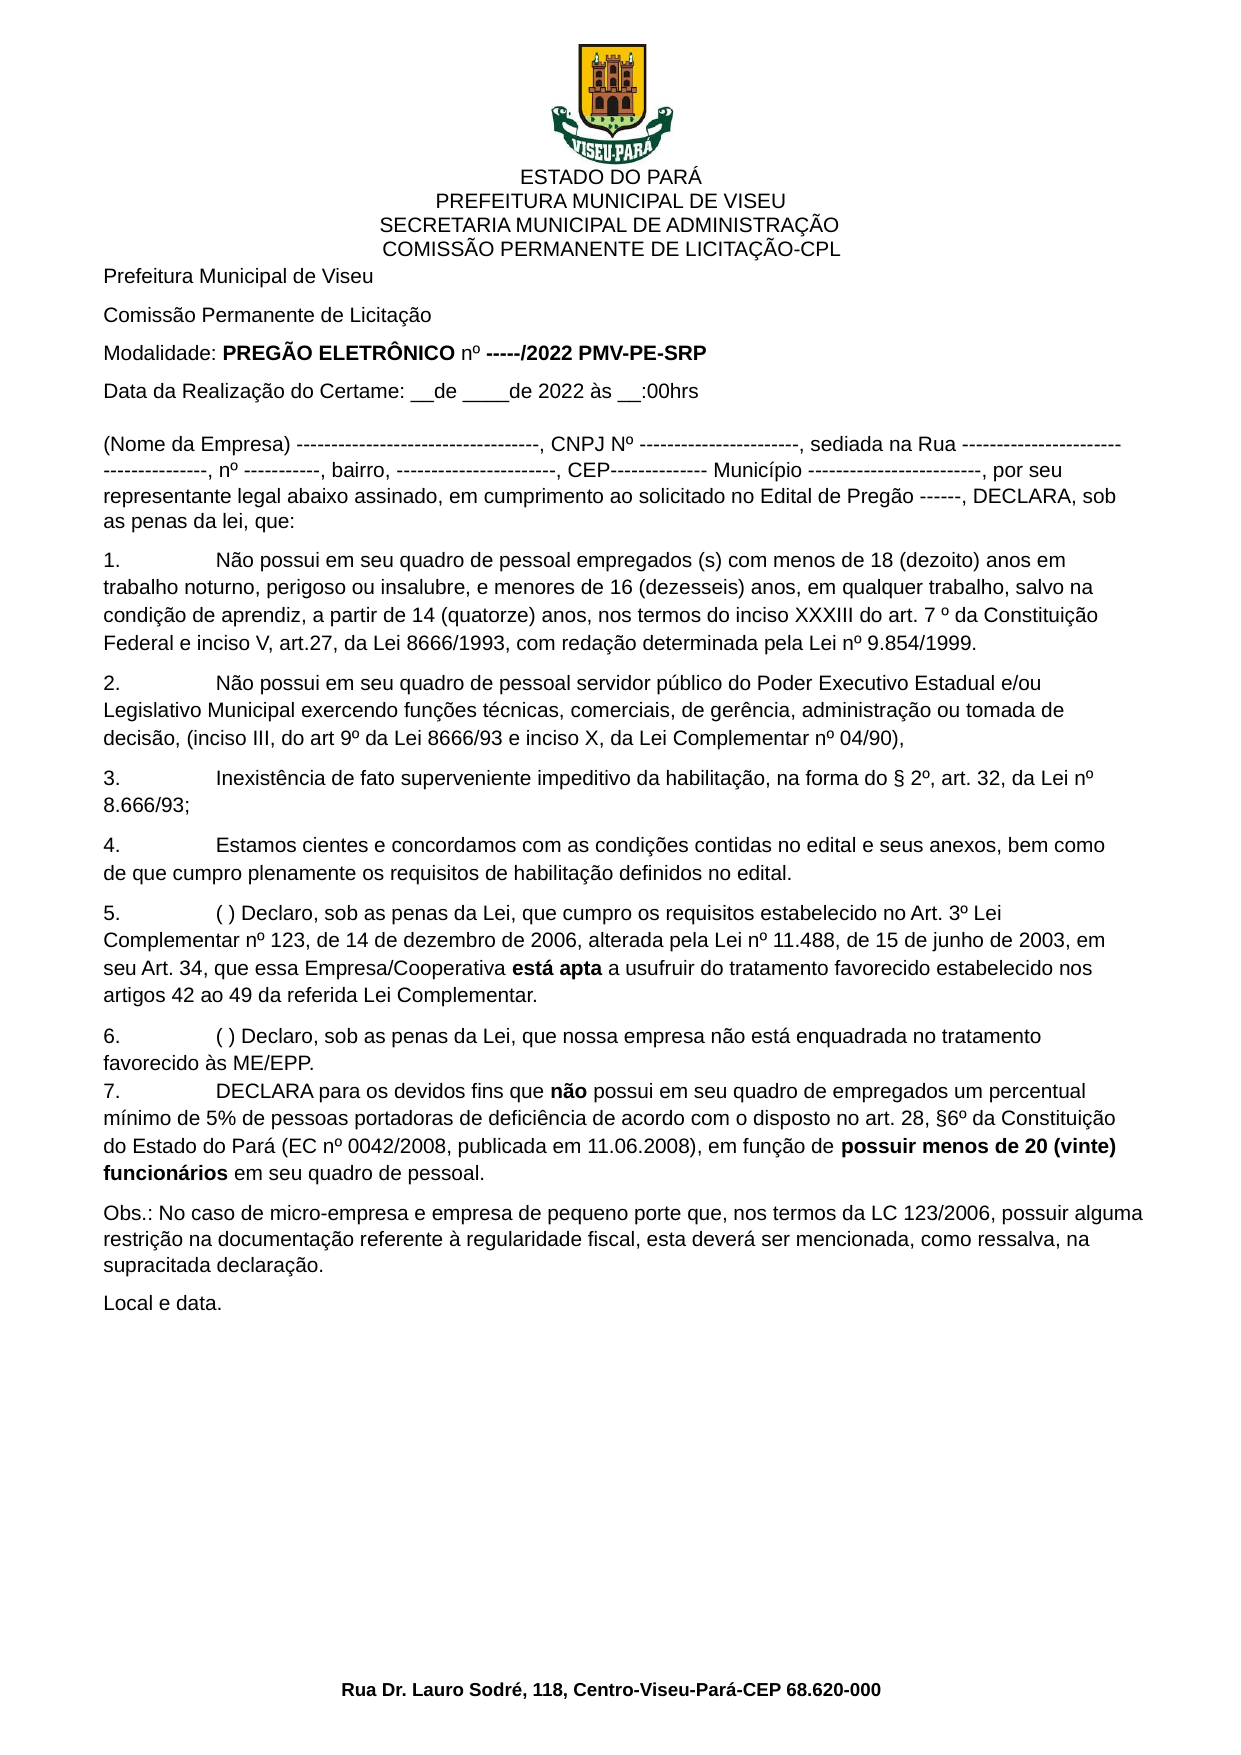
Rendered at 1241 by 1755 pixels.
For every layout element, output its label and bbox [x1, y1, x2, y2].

picture [551, 44, 674, 165]
